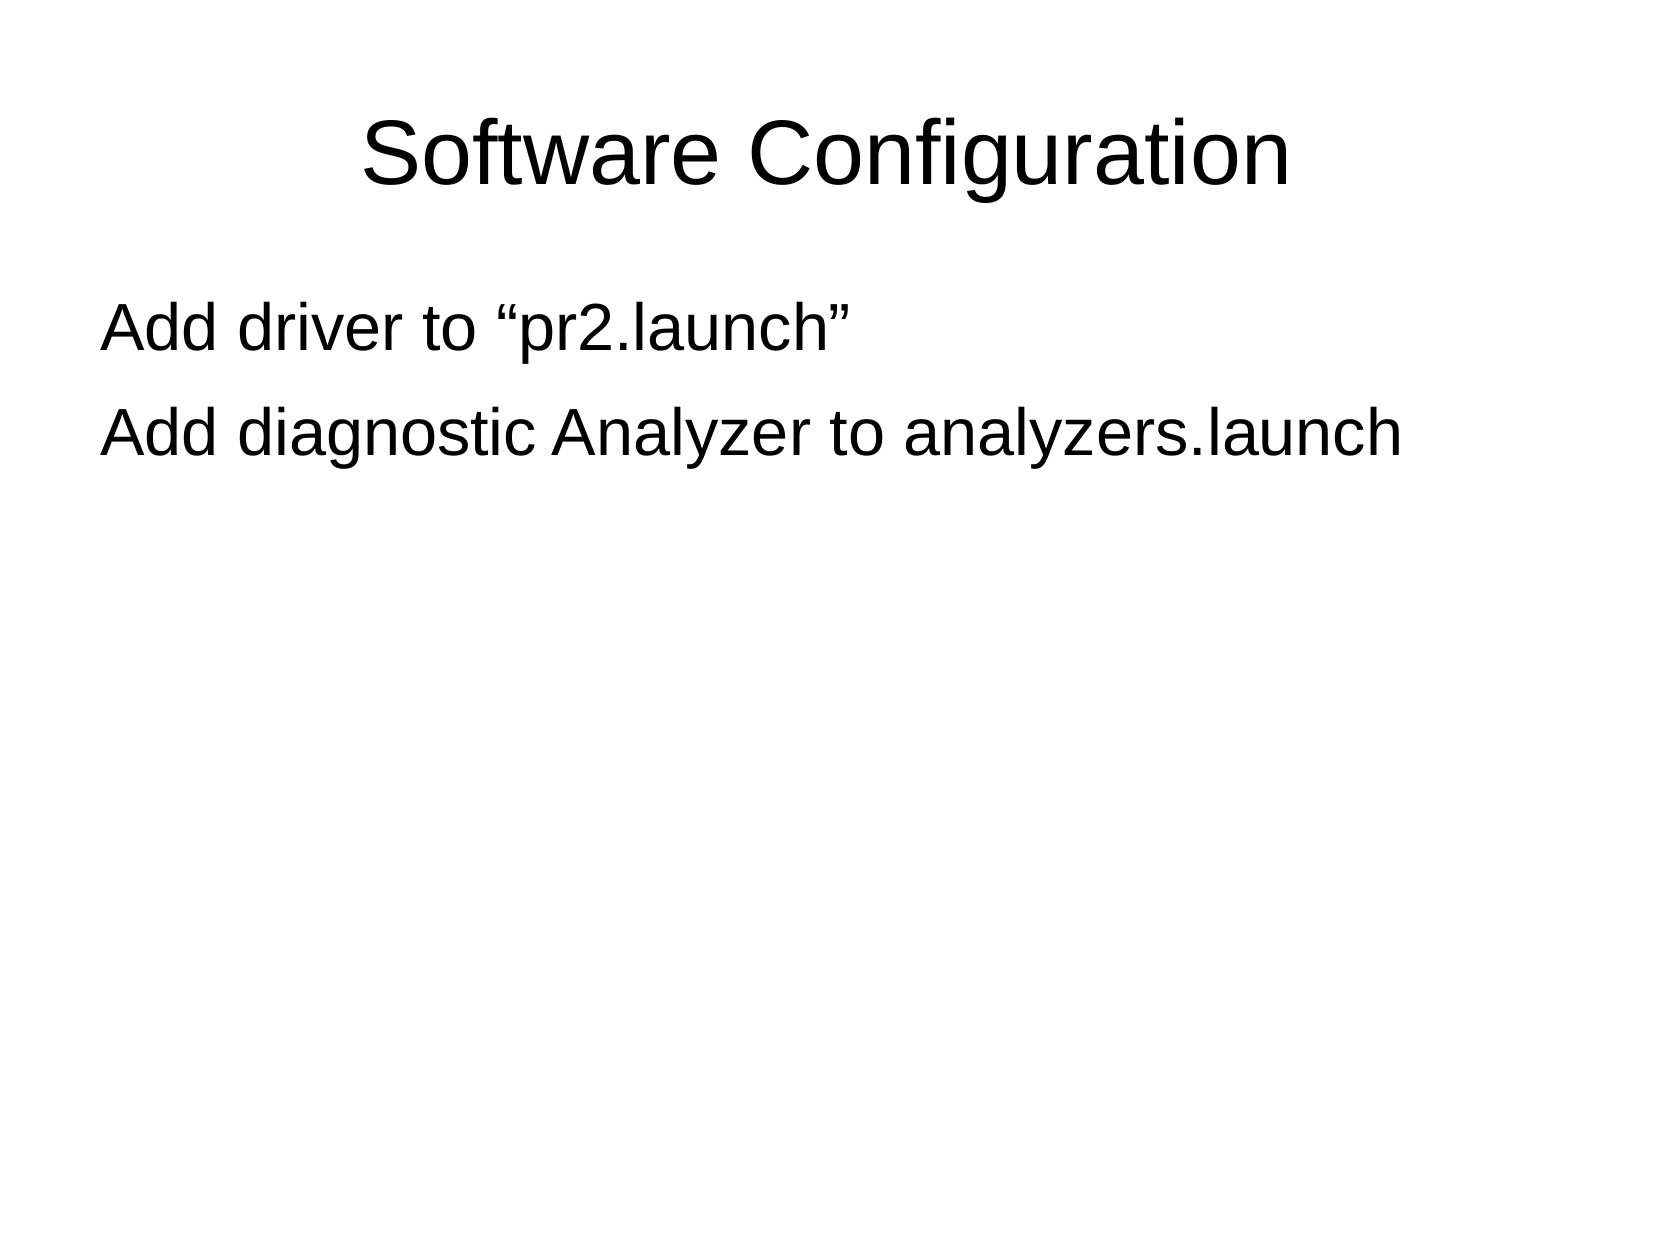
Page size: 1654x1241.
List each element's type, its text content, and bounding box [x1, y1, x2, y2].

title Software Configuration [82, 56, 1571, 250]
list Add driver to “pr2.launch” Add diagnostic Analyzer to analyzers.launch [82, 290, 1571, 1094]
